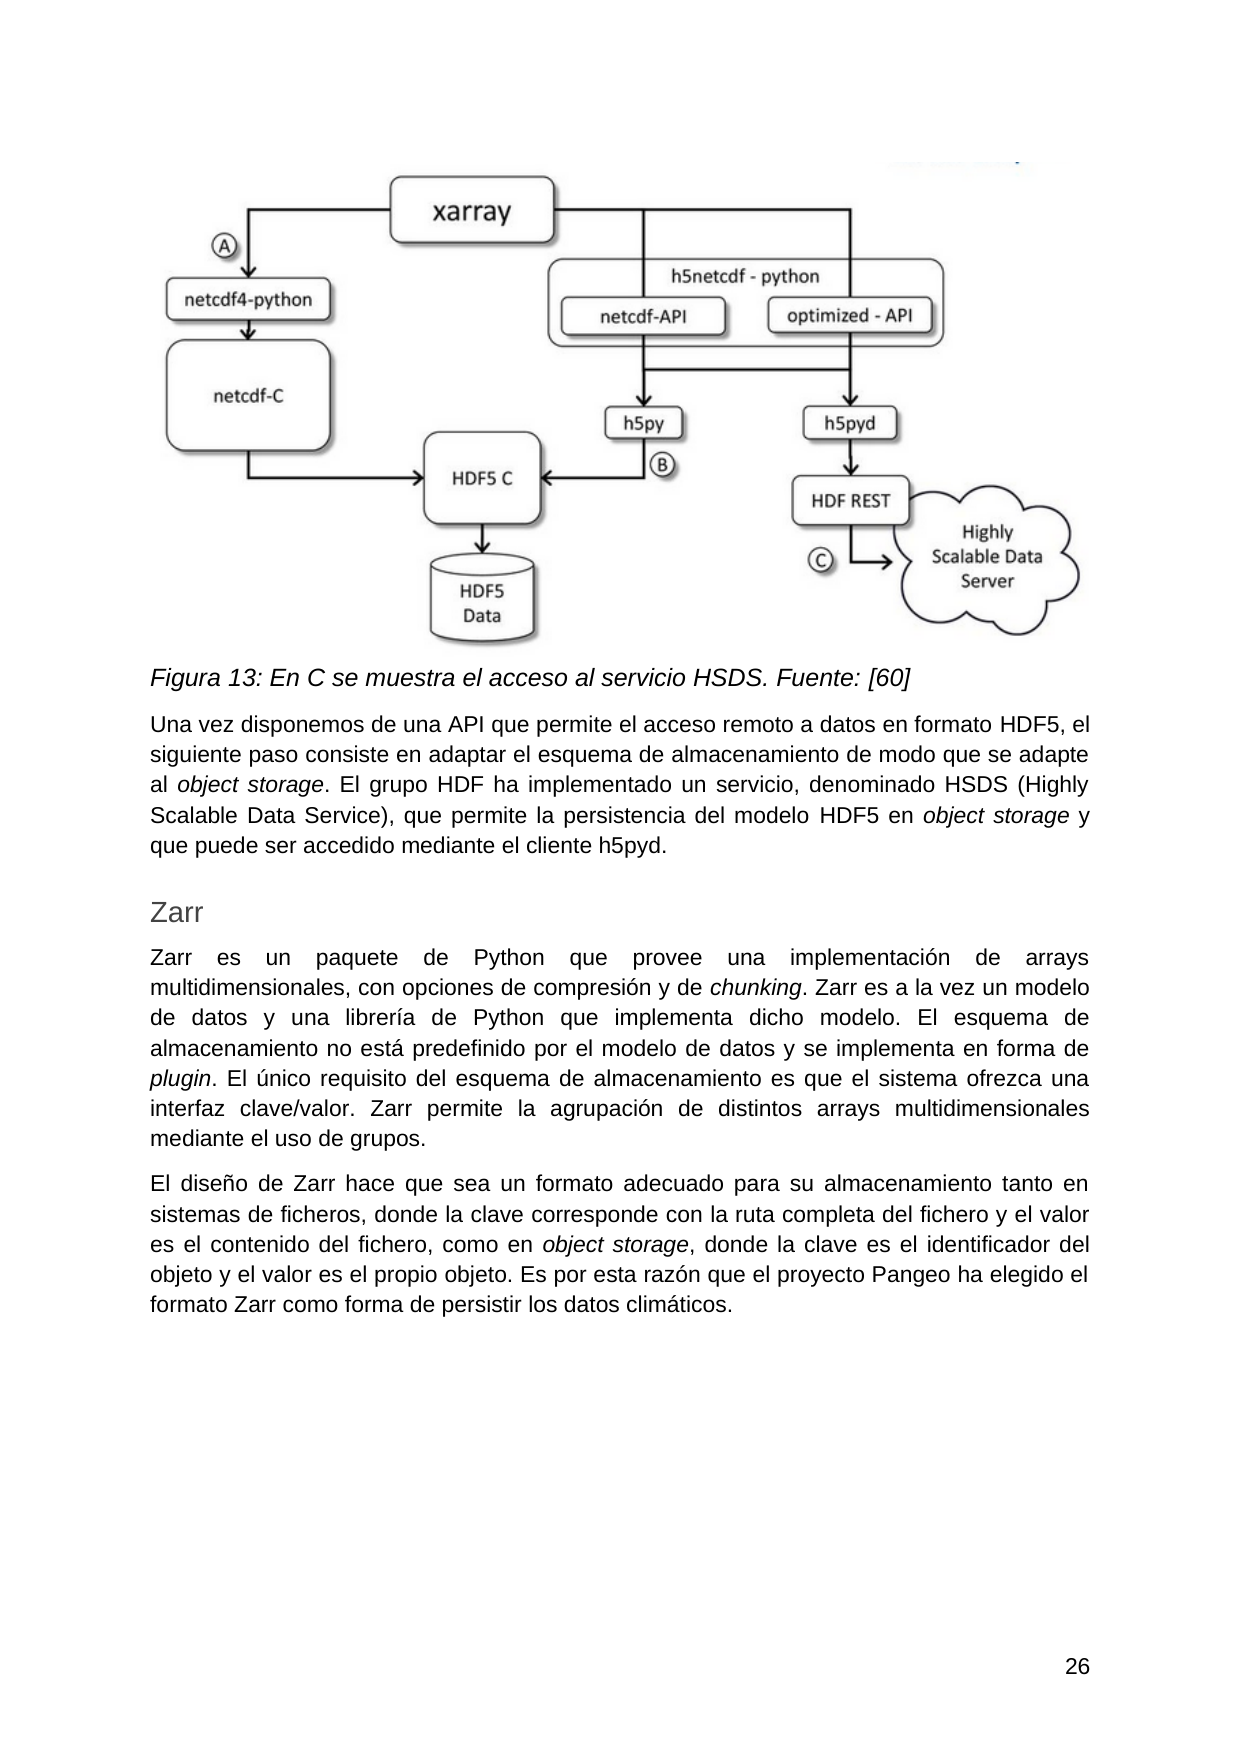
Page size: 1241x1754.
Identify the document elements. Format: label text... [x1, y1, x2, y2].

text [150, 150, 1090, 162]
picture [150, 162, 1091, 659]
text Figura 13: En C se muestra el acceso al servicio HSDS. Fuente: [60] [150, 659, 1090, 692]
text Zarr es un paquete de Python que provee una implementación de arrays multidimensionales, con opciones de compresión y de chunking. Zarr es a la vez un modelo de datos y una librería de Python que implementa dicho modelo. El esquema de almacenamiento no está predefinido por el modelo de datos y se implementa en forma de plugin. El único requisito del esquema de almacenamiento es que el sistema ofrezca una interfaz clave/valor. Zarr permite la agrupación de distintos arrays multidimensionales mediante el uso de grupos. [150, 944, 1090, 1151]
subtitle Zarr [150, 895, 1090, 929]
text Una vez disponemos de una API que permite el acceso remoto a datos en formato HDF5, el siguiente paso consiste en adaptar el esquema de almacenamiento de modo que se adapte al object storage. El grupo HDF ha implementado un servicio, denominado HSDS (Highly Scalable Data Service), que permite la persistencia del modelo HDF5 en object storage y que puede ser accedido mediante el cliente h5pyd. [150, 692, 1090, 858]
text El diseño de Zarr hace que sea un formato adecuado para su almacenamiento tanto en sistemas de ficheros, donde la clave corresponde con la ruta completa del fichero y el valor es el contenido del fichero, como en object storage, donde la clave es el identificador del objeto y el valor es el propio objeto. Es por esta razón que el proyecto Pangeo ha elegido el formato Zarr como forma de persistir los datos climáticos. [150, 1170, 1090, 1317]
